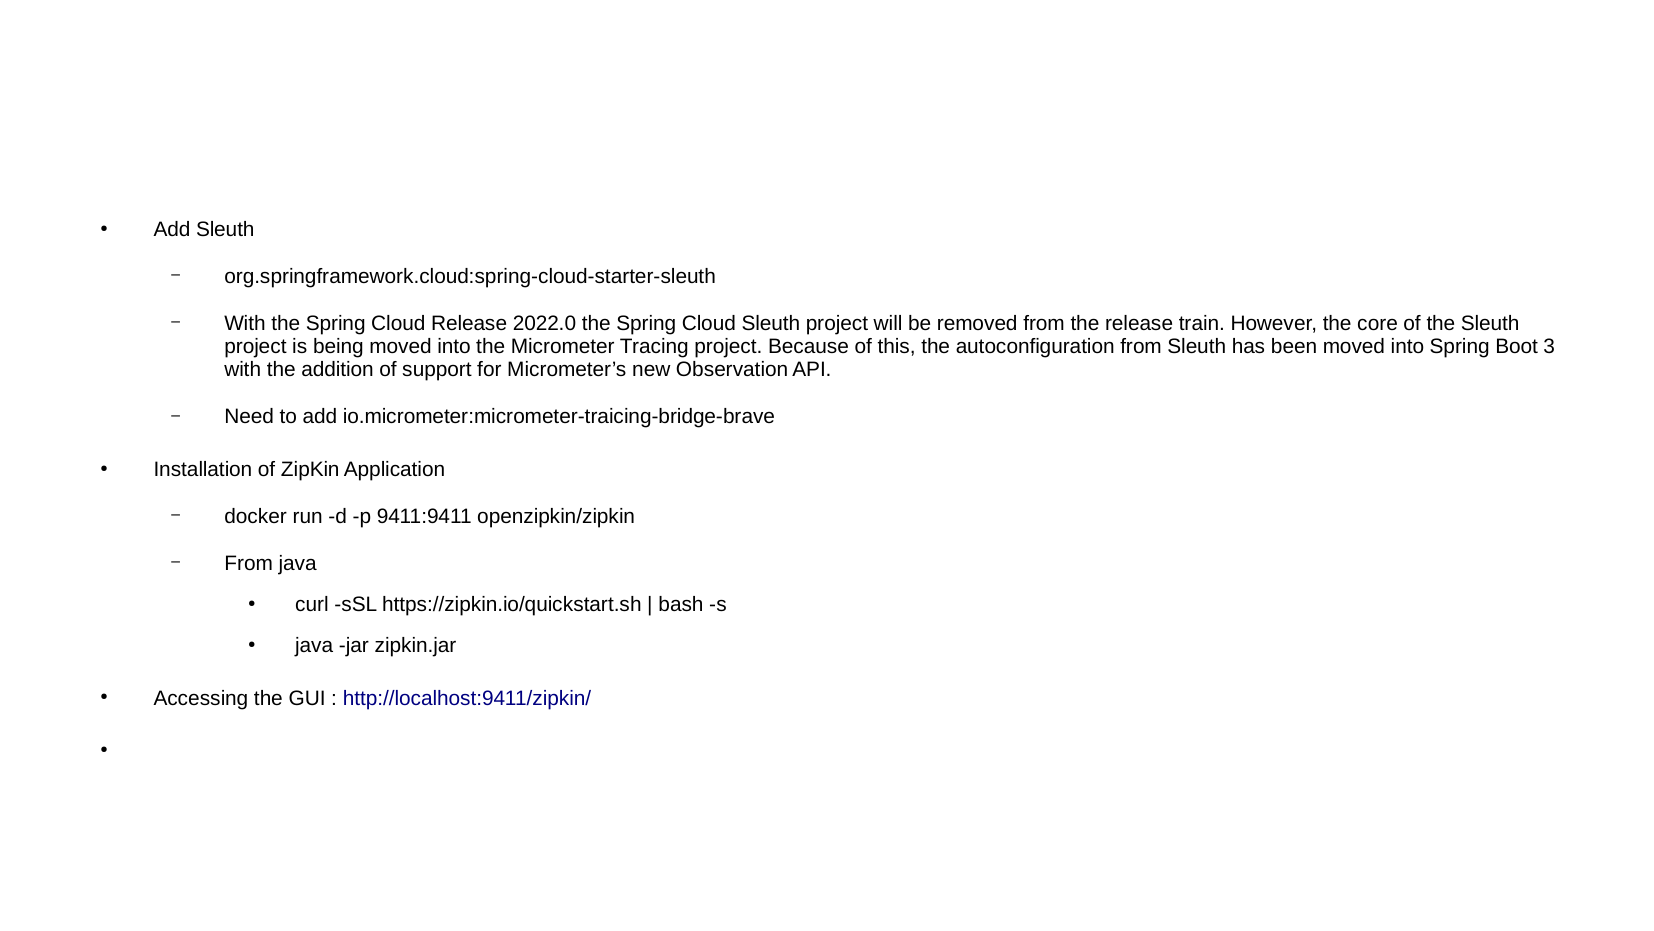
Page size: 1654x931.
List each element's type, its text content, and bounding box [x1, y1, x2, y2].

list Add Sleuth org.springframework.cloud:spring-cloud-starter-sleuth With the Spring Cloud Release 2022.0 the Spring Cloud Sleuth project will be removed from the release train. However, the core of the Sleuth project is being moved into the Micrometer Tracing project. Because of this, the autoconfiguration from Sleuth has been moved into Spring Boot 3 with the addition of support for Micrometer’s new Observation API. Need to add io.micrometer:micrometer-traicing-bridge-brave Installation of ZipKin Application docker run -d -p 9411:9411 openzipkin/zipkin From java curl -sSL https://zipkin.io/quickstart.sh | bash -s java -jar zipkin.jar Accessing the GUI : http://localhost:9411/zipkin/ [82, 217, 1571, 916]
